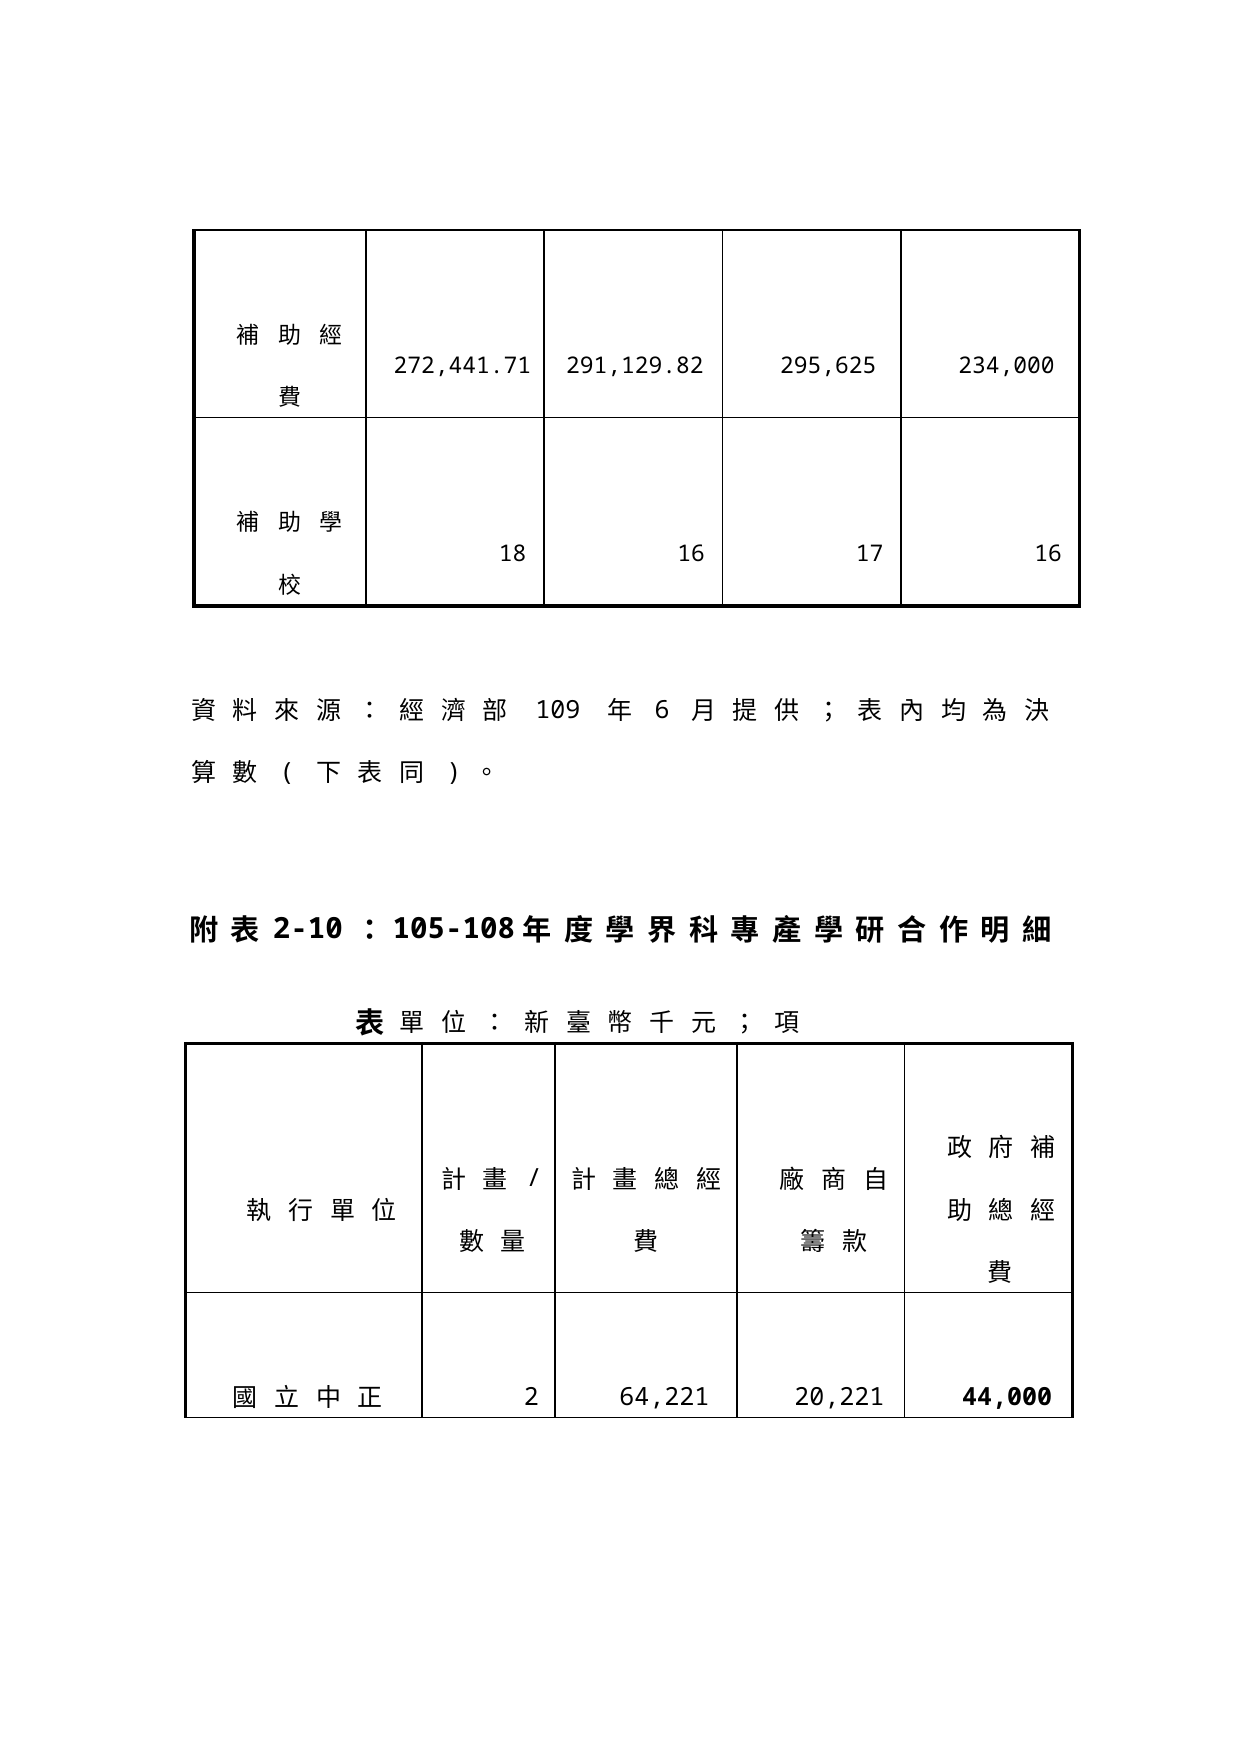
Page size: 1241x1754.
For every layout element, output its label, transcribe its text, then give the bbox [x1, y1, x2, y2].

table_header 政府補助總經費 [905, 1045, 1071, 1292]
table_cell 272,441.71 [367, 231, 543, 417]
table_header 執行單位 [187, 1045, 421, 1292]
table_cell 20,221 [738, 1293, 904, 1417]
table_header 計畫/數量 [423, 1045, 554, 1292]
table_cell 2 [423, 1293, 554, 1417]
table_cell 18 [367, 418, 543, 604]
table_cell 44,000 [905, 1293, 1071, 1417]
table_cell 國立中正 [187, 1293, 421, 1417]
table_cell 16 [902, 418, 1078, 604]
table_header 廠商自籌款 [738, 1045, 904, 1292]
table_cell 291,129.82 [545, 231, 722, 417]
table_cell 16 [545, 418, 722, 604]
text 附表2-10：105-108年度學界科專產學研合作明細表單位：新臺幣千元；項 [183, 854, 1058, 1042]
table_cell 17 [723, 418, 900, 604]
table_cell 補助經費 [196, 231, 365, 417]
table_cell 補助學校 [196, 418, 365, 604]
table_cell 234,000 [902, 231, 1078, 417]
text 資料來源：經濟部109年6月提供；表內均為決算數(下表同)。 [183, 667, 1058, 792]
table_header 計畫總經費 [556, 1045, 736, 1292]
table_cell 295,625 [723, 231, 900, 417]
table_cell 64,221 [556, 1293, 736, 1417]
